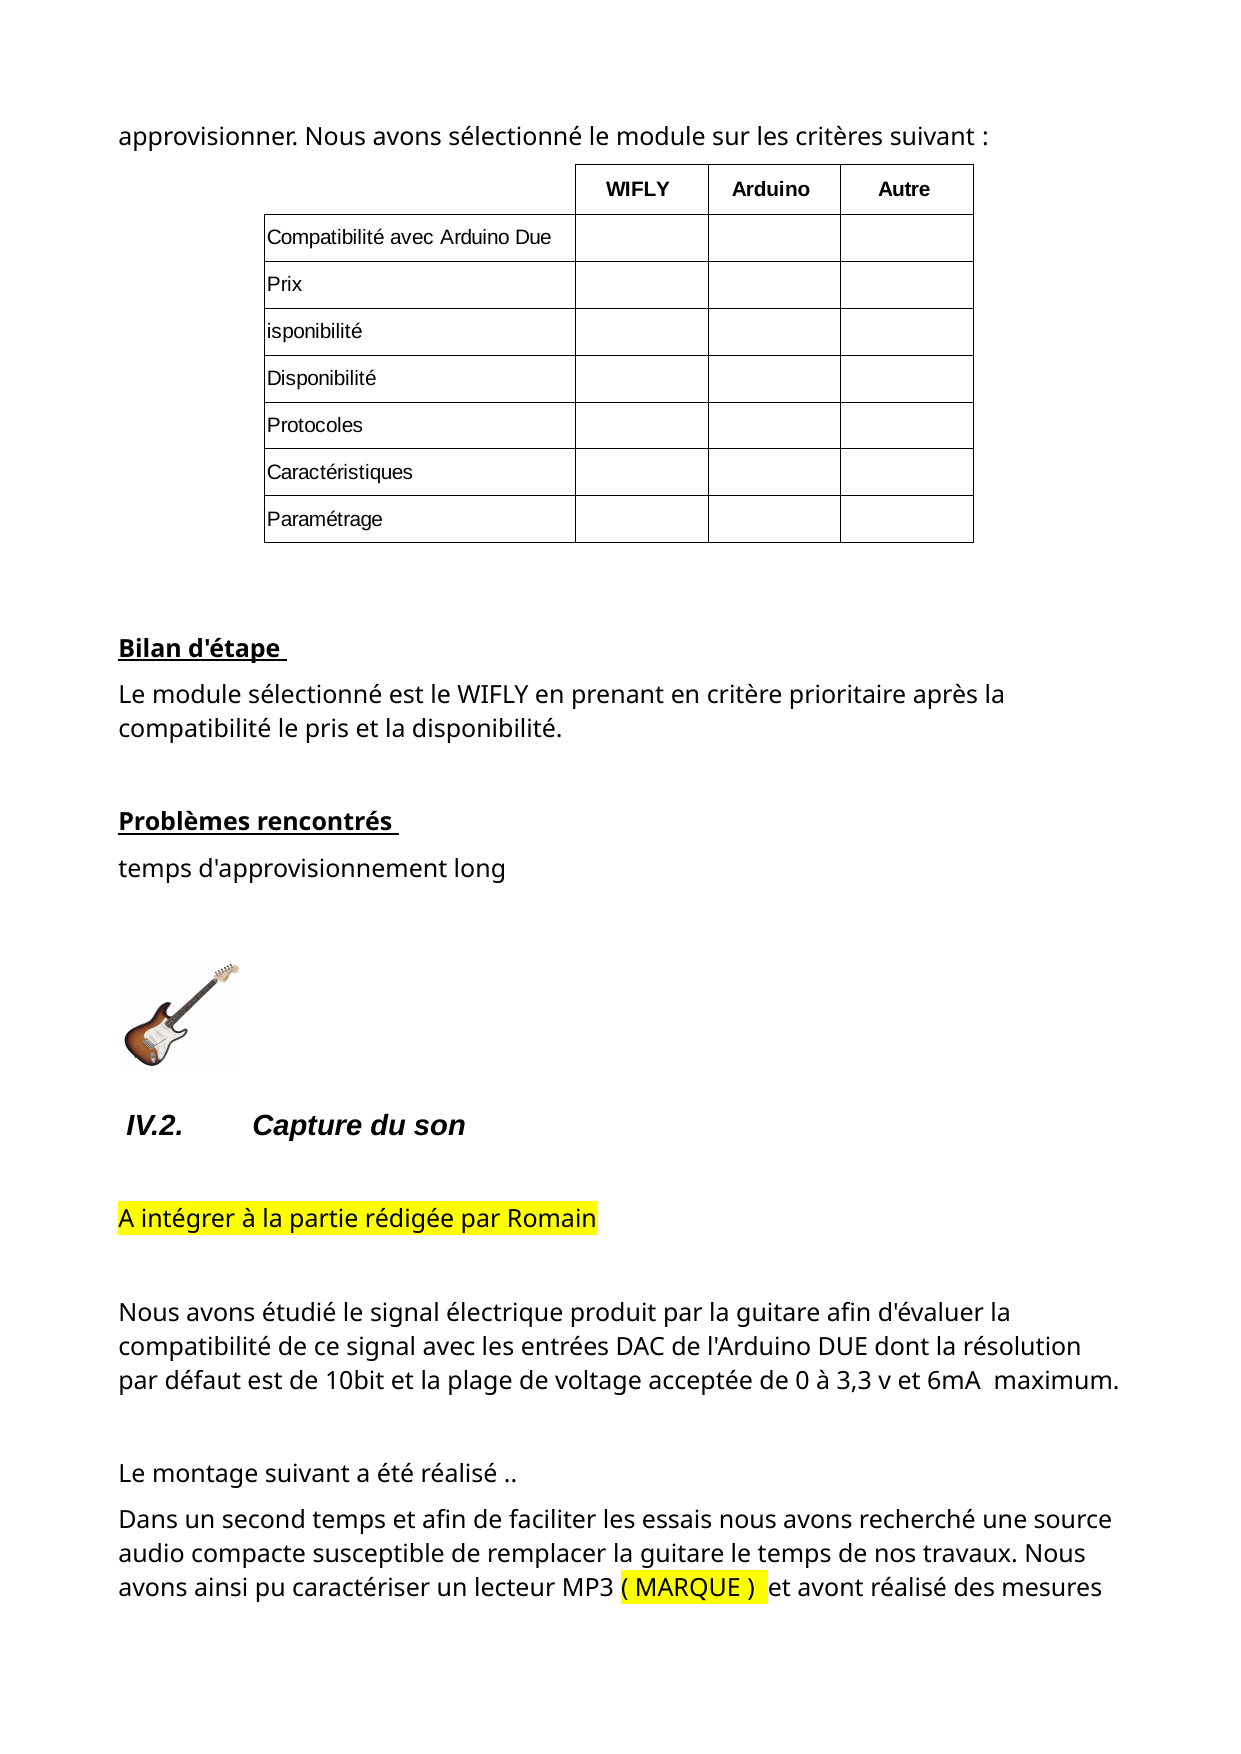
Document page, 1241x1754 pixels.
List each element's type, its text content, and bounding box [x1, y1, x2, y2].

text Nous avons étudié le signal électrique produit par la guitare afin d'évaluer la compatibilité de ce signal avec les entrées DAC de l'Arduino DUE dont la résolution par défaut est de 10bit et la plage de voltage acceptée de 0 à 3,3 v et 6mA maximum. [118, 1294, 1122, 1396]
text approvisionner. Nous avons sélectionné le module sur les critères suivant : [118, 118, 1122, 152]
text temps d'approvisionnement long [118, 851, 1122, 885]
picture [122, 962, 241, 1067]
text A intégrer à la partie rédigée par Romain [118, 1201, 1122, 1235]
text Le montage suivant a été réalisé .. [118, 1455, 1122, 1489]
text Bilan d'étape [118, 630, 1122, 664]
text Dans un second temps et afin de faciliter les essais nous avons recherché une source audio compacte susceptible de remplacer la guitare le temps de nos travaux. Nous avons ainsi pu caractériser un lecteur MP3 ( MARQUE ) et avont réalisé des mesures [118, 1502, 1122, 1604]
text Problèmes rencontrés [118, 804, 1122, 838]
text Le module sélectionné est le WIFLY en prenant en critère prioritaire après la compatibilité le pris et la disponibilité. [118, 677, 1122, 745]
subtitle Capture du son [118, 1108, 1122, 1142]
